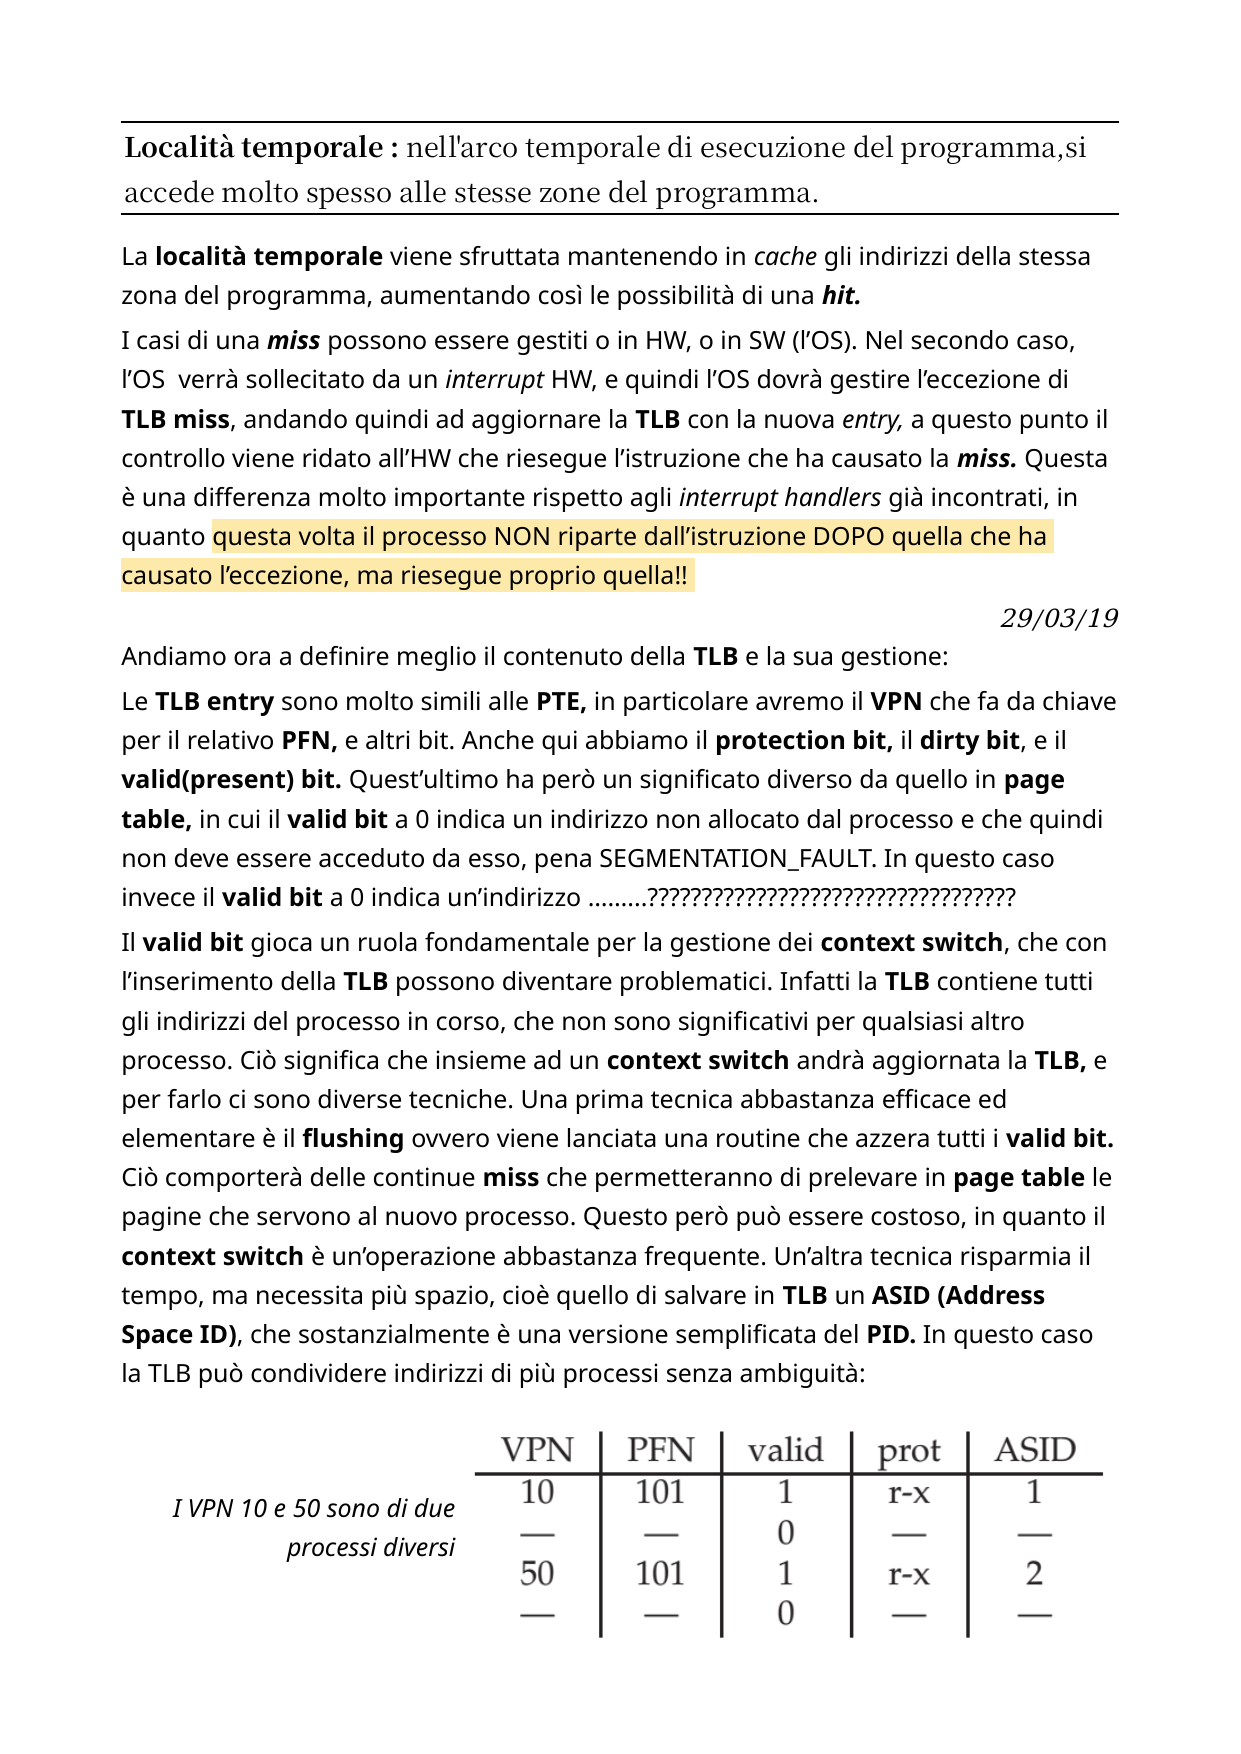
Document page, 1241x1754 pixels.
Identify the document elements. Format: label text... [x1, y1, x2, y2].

text Il valid bit gioca un ruola fondamentale per la gestione dei context switch, che con l’inserimento della TLB possono diventare problematici. Infatti la TLB contiene tutti gli indirizzi del processo in corso, che non sono significativi per qualsiasi altro processo. Ciò significa che insieme ad un context switch andrà aggiornata la TLB, e per farlo ci sono diverse tecniche. Una prima tecnica abbastanza efficace ed elementare è il flushing ovvero viene lanciata una routine che azzera tutti i valid bit. Ciò comporterà delle continue miss che permetteranno di prelevare in page table le pagine che servono al nuovo processo. Questo però può essere costoso, in quanto il context switch è un’operazione abbastanza frequente. Un’altra tecnica risparmia il tempo, ma necessita più spazio, cioè quello di salvare in TLB un ASID (Address Space ID), che sostanzialmente è una versione semplificata del PID. In questo caso la TLB può condividere indirizzi di più processi senza ambiguità: [121, 925, 1119, 1390]
text I casi di una miss possono essere gestiti o in HW, o in SW (l’OS). Nel secondo caso, l’OS verrà sollecitato da un interrupt HW, e quindi l’OS dovrà gestire l’eccezione di TLB miss, andando quindi ad aggiornare la TLB con la nuova entry, a questo punto il controllo viene ridato all’HW che riesegue l’istruzione che ha causato la miss. Questa è una differenza molto importante rispetto agli interrupt handlers già incontrati, in quanto questa volta il processo NON riparte dall’istruzione DOPO quella che ha causato l’eccezione, ma riesegue proprio quella!! [121, 323, 1119, 592]
picture [458, 1418, 1120, 1640]
text Località temporale : nell'arco temporale di esecuzione del programma,si accede molto spesso alle stesse zone del programma. [121, 123, 1119, 213]
text I VPN 10 e 50 sono di due processi diversi [121, 1491, 458, 1564]
text Le TLB entry sono molto simili alle PTE, in particolare avremo il VPN che fa da chiave per il relativo PFN, e altri bit. Anche qui abbiamo il protection bit, il dirty bit, e il valid(present) bit. Quest’ultimo ha però un significato diverso da quello in page table, in cui il valid bit a 0 indica un indirizzo non allocato dal processo e che quindi non deve essere acceduto da esso, pena SEGMENTATION_FAULT. In questo caso invece il valid bit a 0 indica un’indirizzo ……...?????????????????????????????????? [121, 684, 1119, 914]
text 29/03/19 [121, 603, 1119, 633]
text Andiamo ora a definire meglio il contenuto della TLB e la sua gestione: [121, 639, 1119, 673]
text La località temporale viene sfruttata mantenendo in cache gli indirizzi della stessa zona del programma, aumentando così le possibilità di una hit. [121, 239, 1119, 312]
